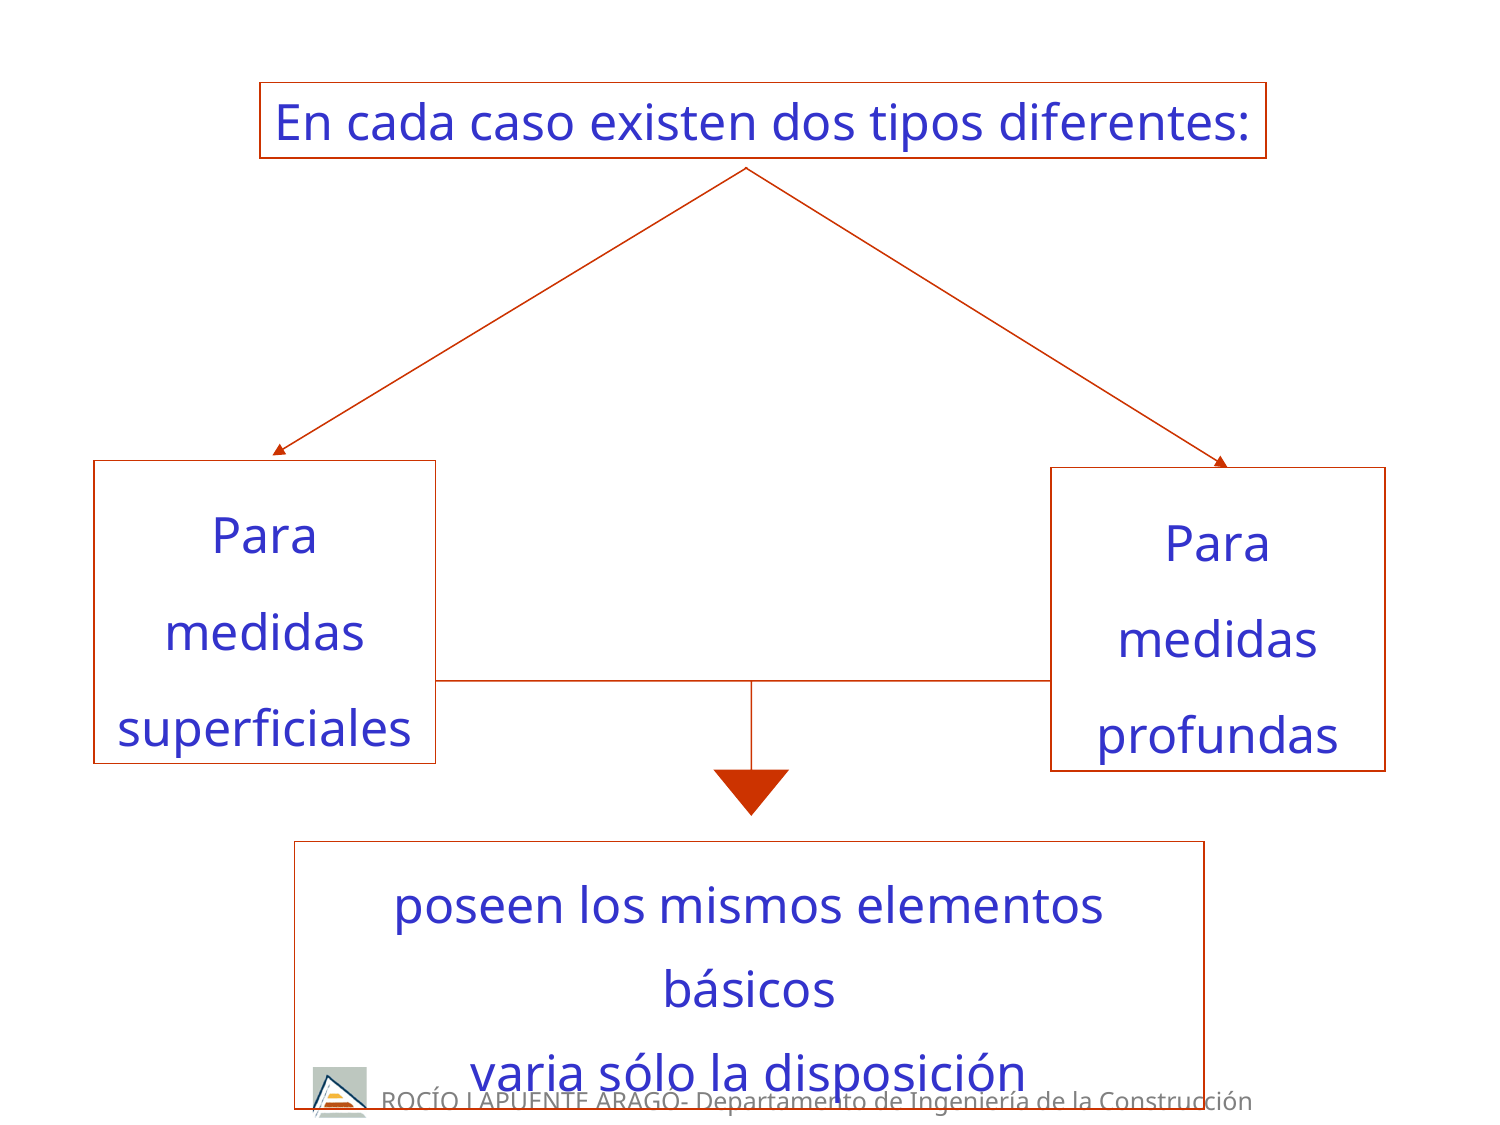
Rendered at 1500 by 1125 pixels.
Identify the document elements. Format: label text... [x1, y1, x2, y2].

text_box En cada caso existen dos tipos diferentes: [259, 82, 1267, 158]
text_box Para medidas superficiales [94, 460, 436, 764]
text_box [436, 680, 1051, 815]
text_box Para medidas profundas [1051, 467, 1385, 772]
text_box poseen los mismos elementos básicos varia sólo la disposición [294, 841, 1205, 1109]
